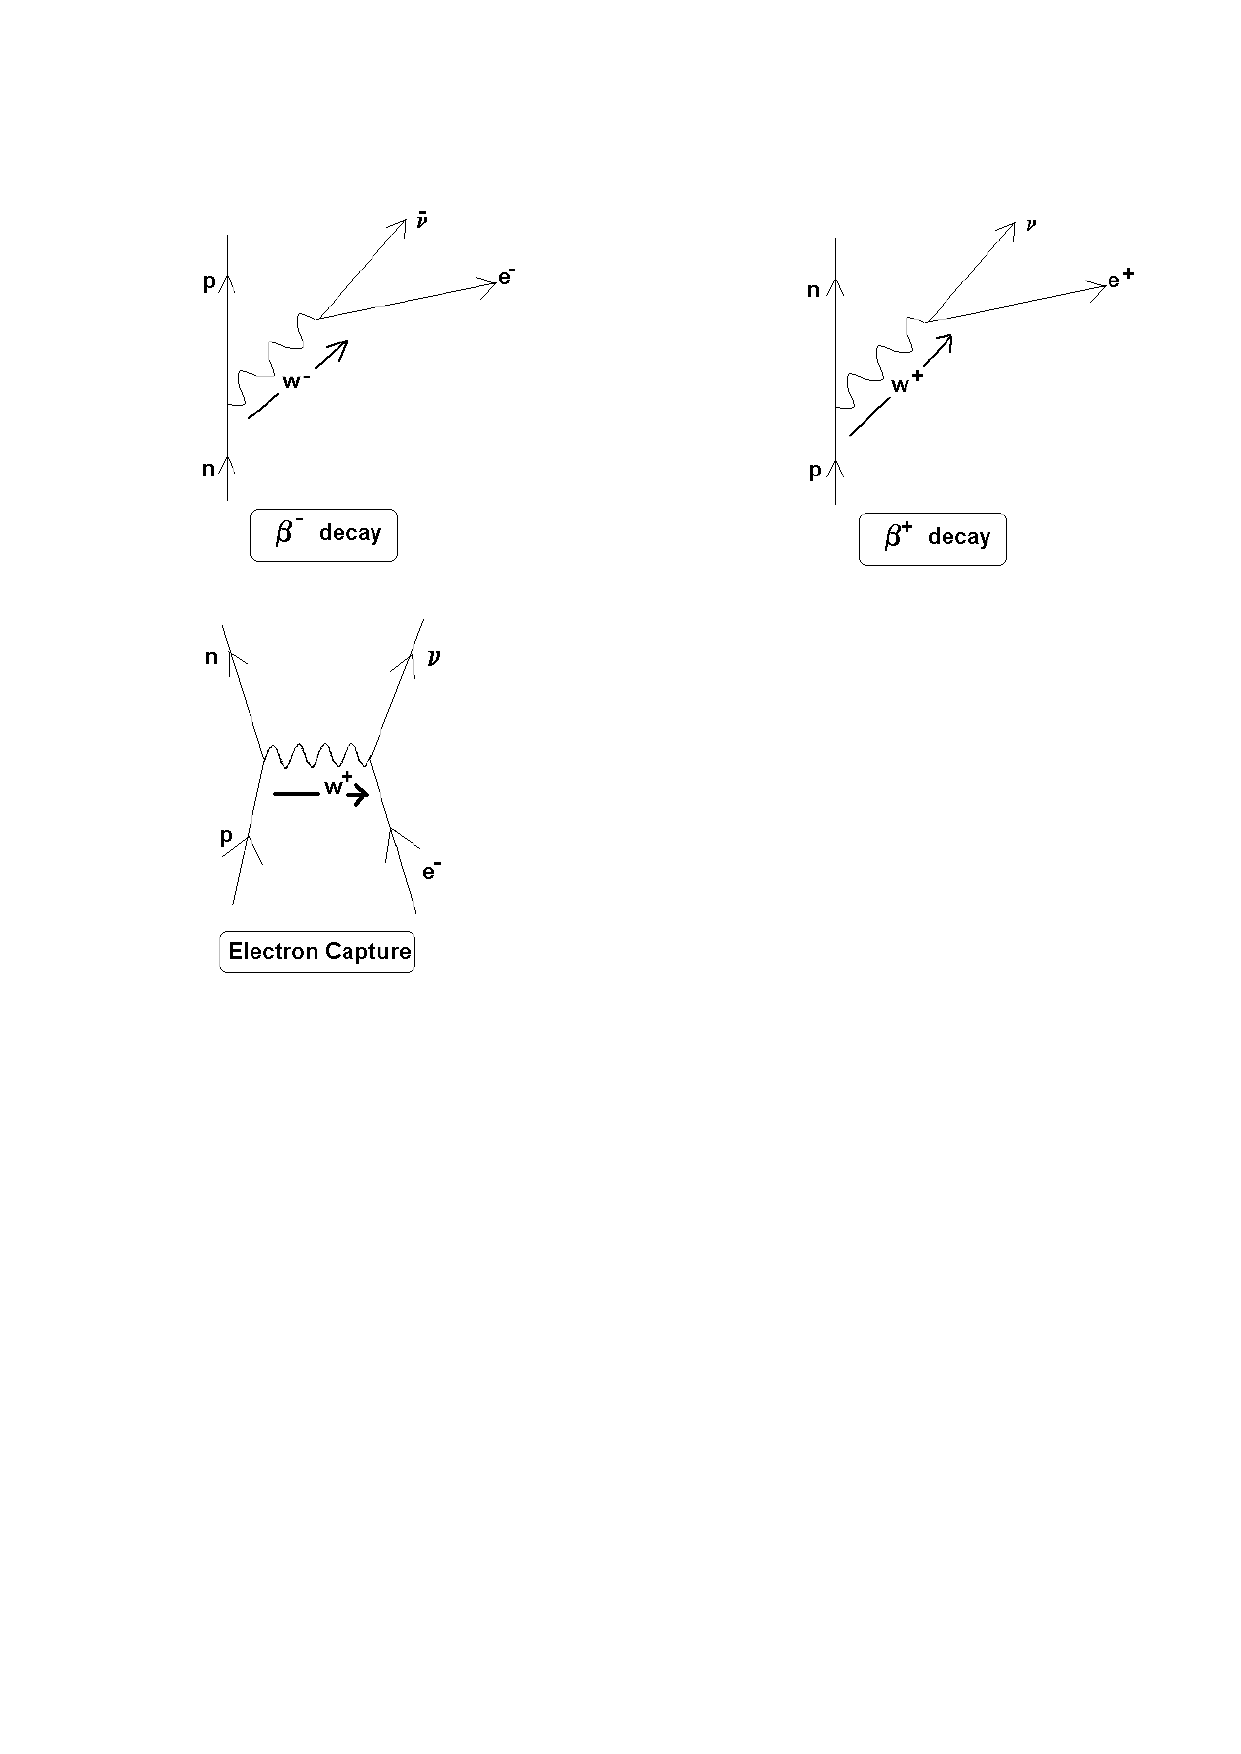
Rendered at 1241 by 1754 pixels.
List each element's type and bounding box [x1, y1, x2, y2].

picture [703, 203, 1191, 593]
picture [90, 606, 574, 1007]
picture [95, 201, 581, 589]
